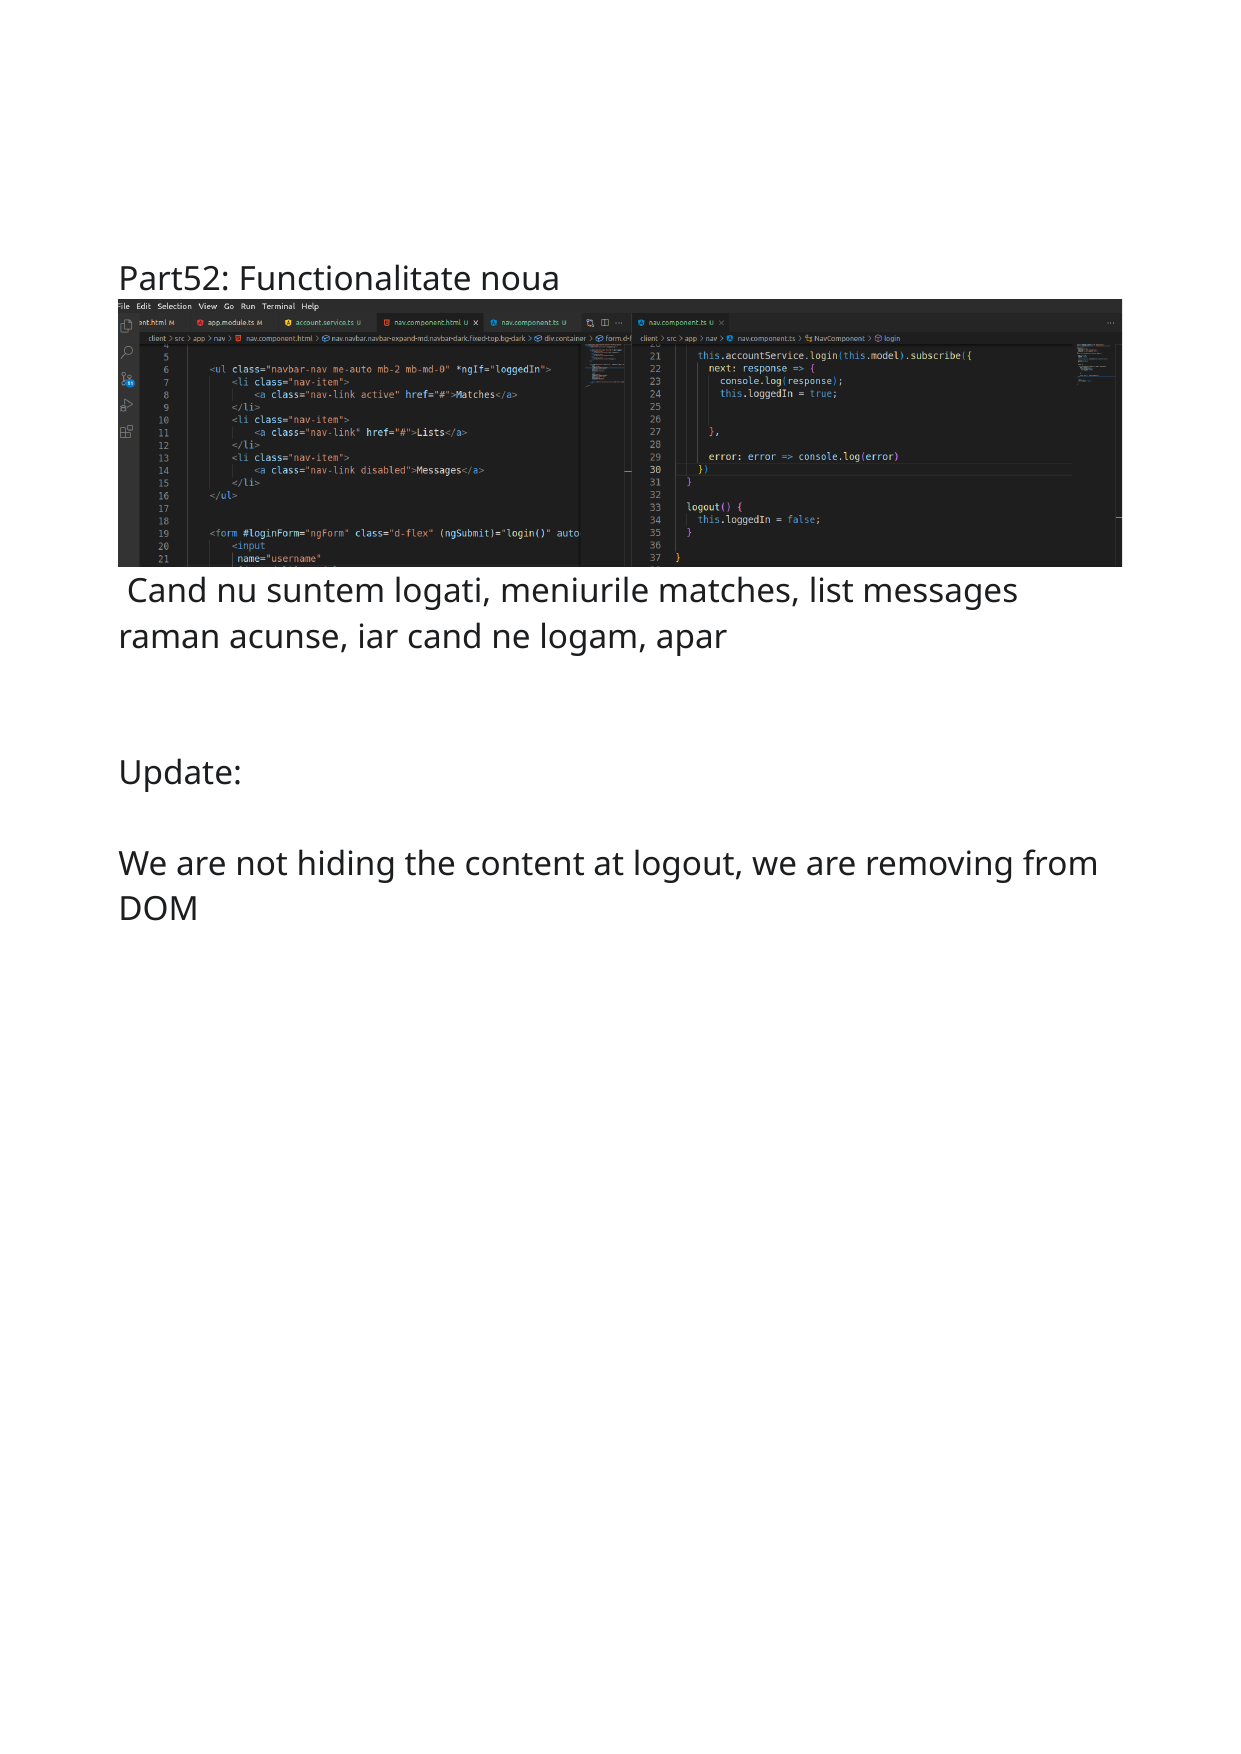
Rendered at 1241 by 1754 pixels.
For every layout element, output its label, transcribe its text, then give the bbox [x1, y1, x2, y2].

text Cand nu suntem logati, meniurile matches, list messages raman acunse, iar cand ne logam, apar [118, 567, 1122, 658]
text We are not hiding the content at logout, we are removing from DOM [118, 839, 1122, 930]
picture [118, 299, 1123, 567]
text Part52: Functionalitate noua [118, 254, 1122, 299]
text Update: [118, 749, 1122, 794]
